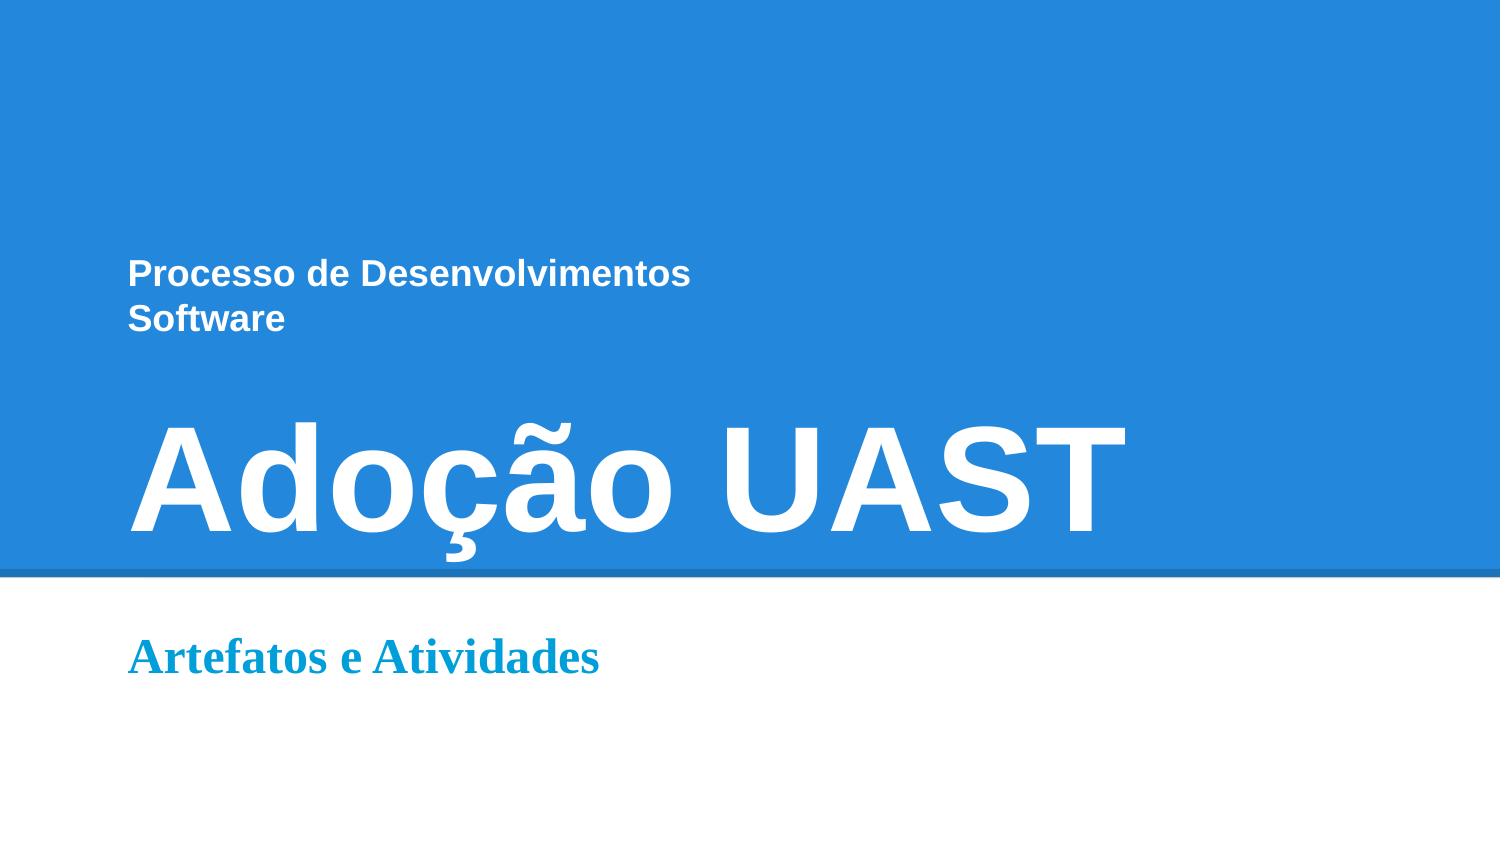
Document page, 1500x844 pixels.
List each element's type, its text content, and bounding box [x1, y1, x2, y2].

title Processo de Desenvolvimentos Software [112, 115, 709, 355]
subtitle Artefatos e Atividades [112, 594, 1388, 722]
title Adoção UAST [112, 306, 1388, 577]
